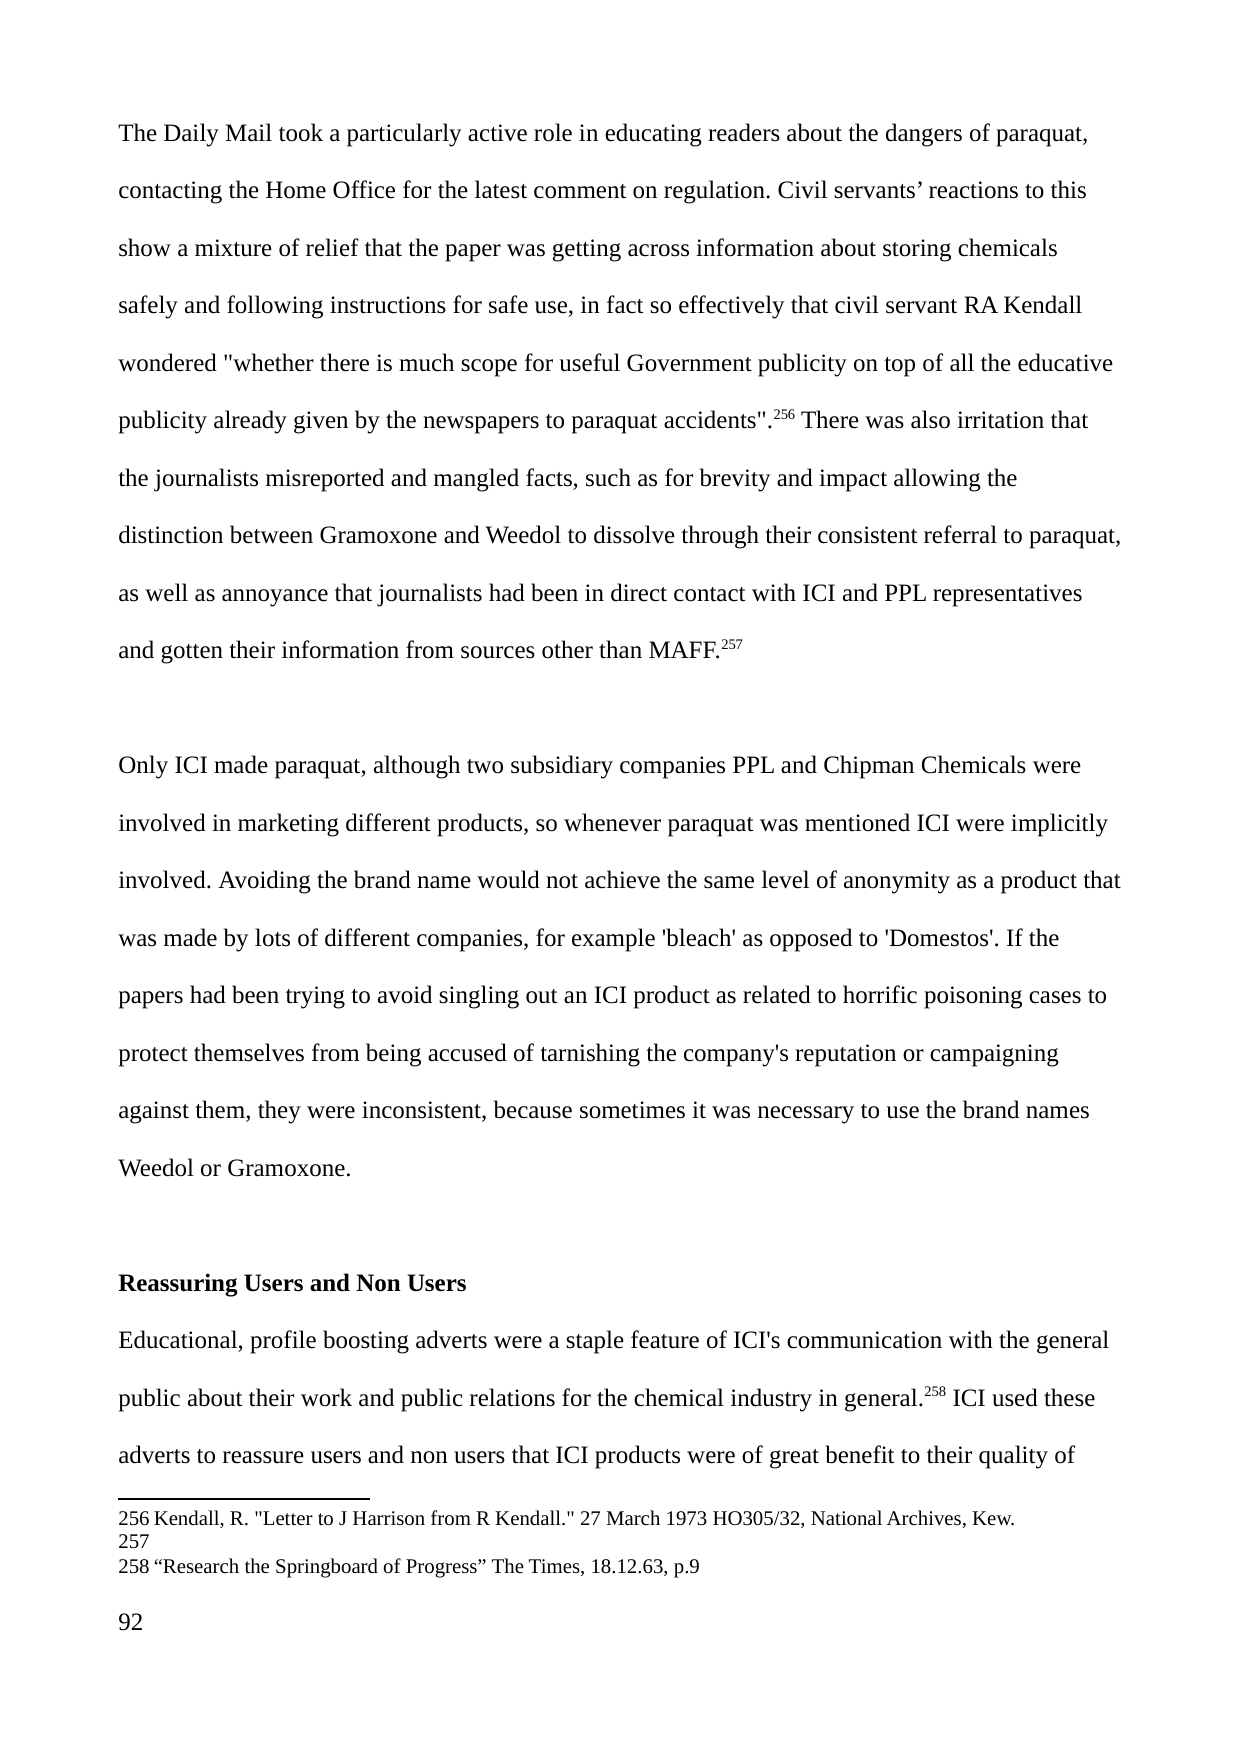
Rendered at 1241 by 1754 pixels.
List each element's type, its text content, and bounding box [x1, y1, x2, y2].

text “Research the Springboard of Progress” The Times, 18.12.63, p.9 [118, 1553, 1122, 1578]
text Educational, profile boosting adverts were a staple feature of ICI's communication with the general public about their work and public relations for the chemical industry in general. ICI used these adverts to reassure users and non users that ICI products were of great benefit to their quality of [118, 1326, 1122, 1469]
text Only ICI made paraquat, although two subsidiary companies PPL and Chipman Chemicals were involved in marketing different products, so whenever paraquat was mentioned ICI were implicitly involved. Avoiding the brand name would not achieve the same level of anonymity as a product that was made by lots of different companies, for example 'bleach' as opposed to 'Domestos'. If the papers had been trying to avoid singling out an ICI product as related to horrific poisoning cases to protect themselves from being accused of tarnishing the company's reputation or campaigning against them, they were inconsistent, because sometimes it was necessary to use the brand names Weedol or Gramoxone. [118, 751, 1122, 1182]
text The Daily Mail took a particularly active role in educating readers about the dangers of paraquat, contacting the Home Office for the latest comment on regulation. Civil servants’ reactions to this show a mixture of relief that the paper was getting across information about storing chemicals safely and following instructions for safe use, in fact so effectively that civil servant RA Kendall wondered "whether there is much scope for useful Government publicity on top of all the educative publicity already given by the newspapers to paraquat accidents". There was also irritation that the journalists misreported and mangled facts, such as for brevity and impact allowing the distinction between Gramoxone and Weedol to dissolve through their consistent referral to paraquat, as well as annoyance that journalists had been in direct contact with ICI and PPL representatives and gotten their information from sources other than MAFF. [118, 118, 1122, 664]
text Kendall, R. "Letter to J Harrison from R Kendall." 27 March 1973 HO305/32, National Archives, Kew. [118, 1505, 1122, 1529]
text Reassuring Users and Non Users [118, 1268, 1122, 1297]
